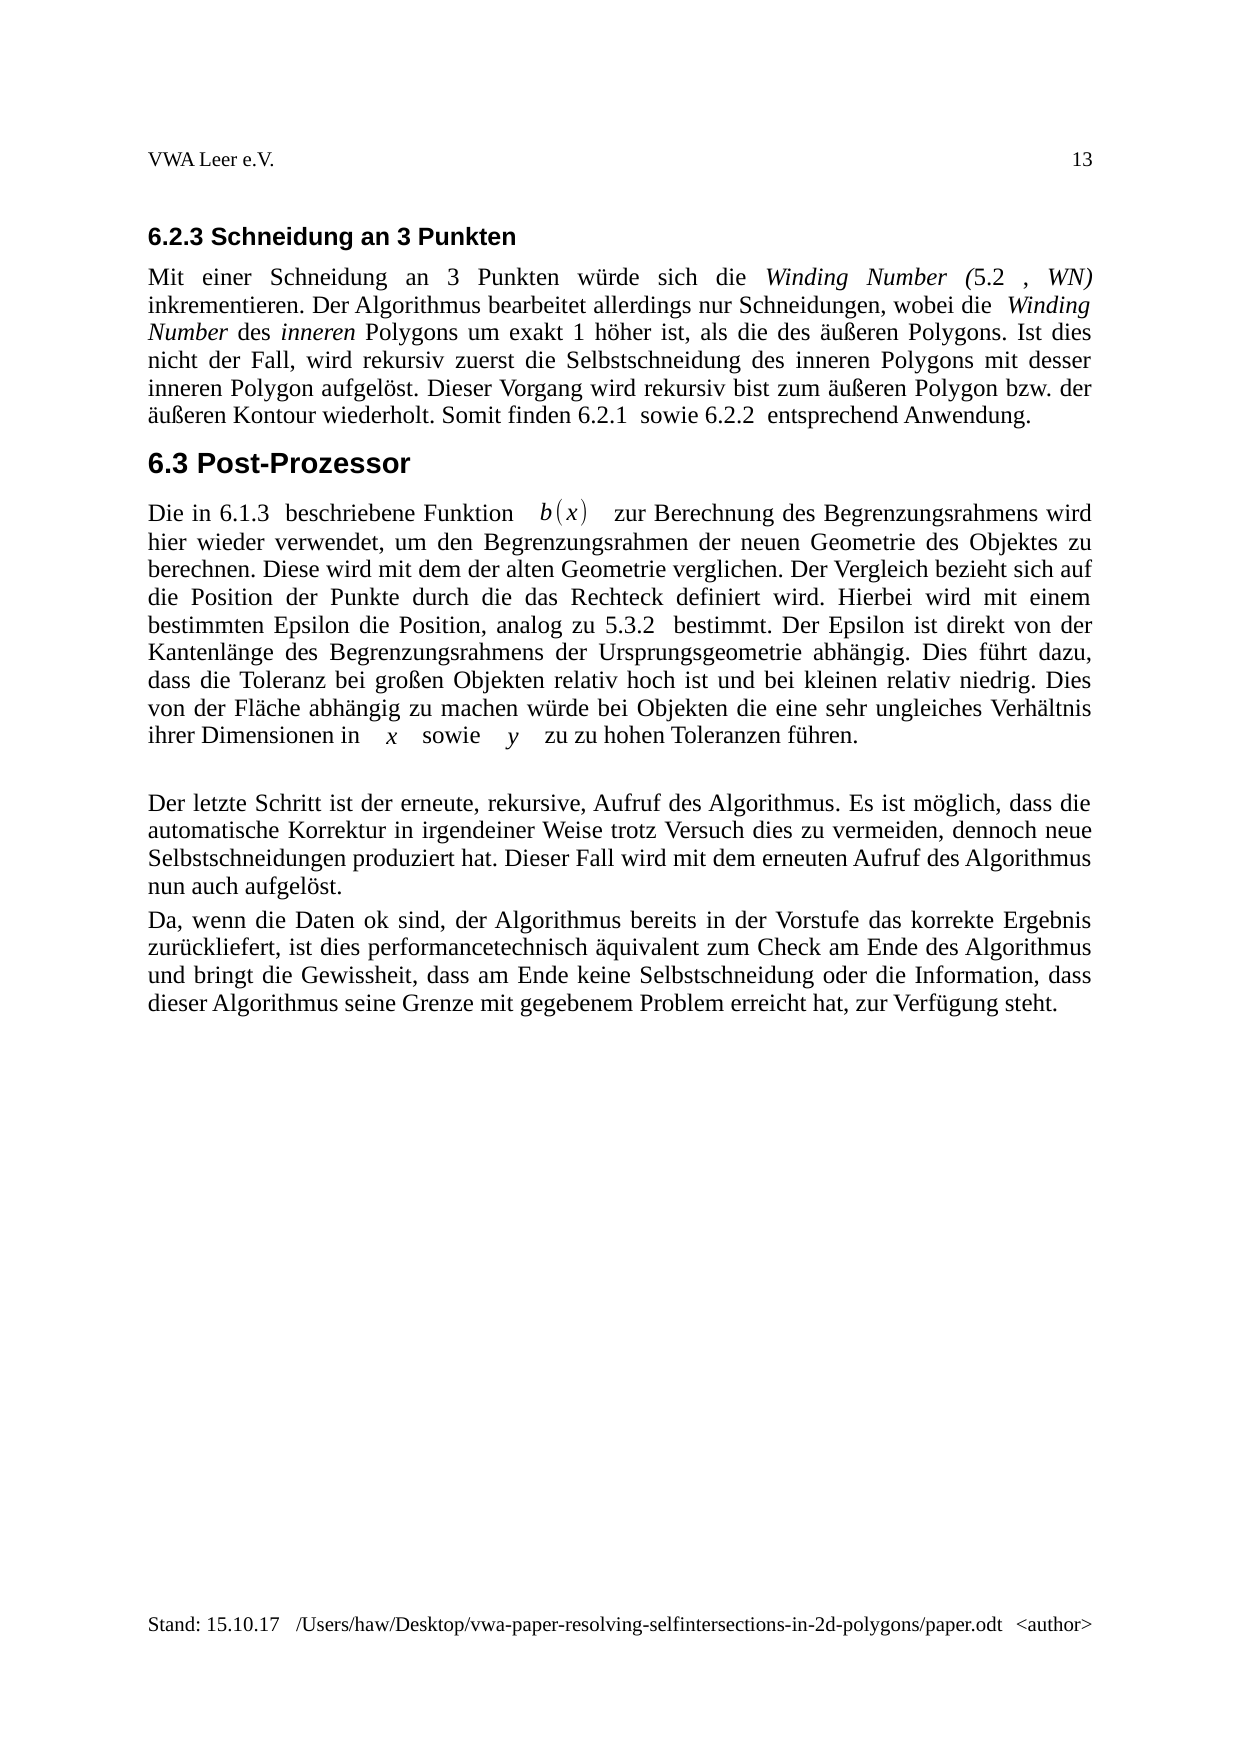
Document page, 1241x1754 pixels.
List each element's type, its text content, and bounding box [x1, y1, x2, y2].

subtitle Schneidung an 3 Punkten [148, 223, 1093, 251]
text Der letzte Schritt ist der erneute, rekursive, Aufruf des Algorithmus. Es ist möglich, dass die automatische Korrektur in irgendeiner Weise trotz Versuch dies zu vermeiden, dennoch neue Selbstschneidungen produziert hat. Dieser Fall wird mit dem erneuten Aufruf des Algorithmus nun auch aufgelöst. [148, 789, 1093, 900]
text Da, wenn die Daten ok sind, der Algorithmus bereits in der Vorstufe das korrekte Ergebnis zurückliefert, ist dies performancetechnisch äquivalent zum Check am Ende des Algorithmus und bringt die Gewissheit, dass am Ende keine Selbstschneidung oder die Information, dass dieser Algorithmus seine Grenze mit gegebenem Problem erreicht hat, zur Verfügung steht. [148, 906, 1093, 1017]
text Die in 6.1.3 beschriebene Funktion zur Berechnung des Begrenzungsrahmens wird hier wieder verwendet, um den Begrenzungsrahmen der neuen Geometrie des Objektes zu berechnen. Diese wird mit dem der alten Geometrie verglichen. Der Vergleich bezieht sich auf die Position der Punkte durch die das Rechteck definiert wird. Hierbei wird mit einem bestimmten Epsilon die Position, analog zu 5.3.2 bestimmt. Der Epsilon ist direkt von der Kantenlänge des Begrenzungsrahmens der Ursprungsgeometrie abhängig. Dies führt dazu, dass die Toleranz bei großen Objekten relativ hoch ist und bei kleinen relativ niedrig. Dies von der Fläche abhängig zu machen würde bei Objekten die eine sehr ungleiches Verhältnis ihrer Dimensionen in sowie zu zu hohen Toleranzen führen. [148, 497, 1093, 749]
text Mit einer Schneidung an 3 Punkten würde sich die Winding Number (5.2, WN) inkrementieren. Der Algorithmus bearbeitet allerdings nur Schneidungen, wobei die Winding Number des inneren Polygons um exakt 1 höher ist, als die des äußeren Polygons. Ist dies nicht der Fall, wird rekursiv zuerst die Selbstschneidung des inneren Polygons mit desser inneren Polygon aufgelöst. Dieser Vorgang wird rekursiv bist zum äußeren Polygon bzw. der äußeren Kontour wiederholt. Somit finden 6.2.1 sowie 6.2.2 entsprechend Anwendung. [148, 263, 1093, 429]
subtitle Post-Prozessor [148, 447, 1093, 480]
